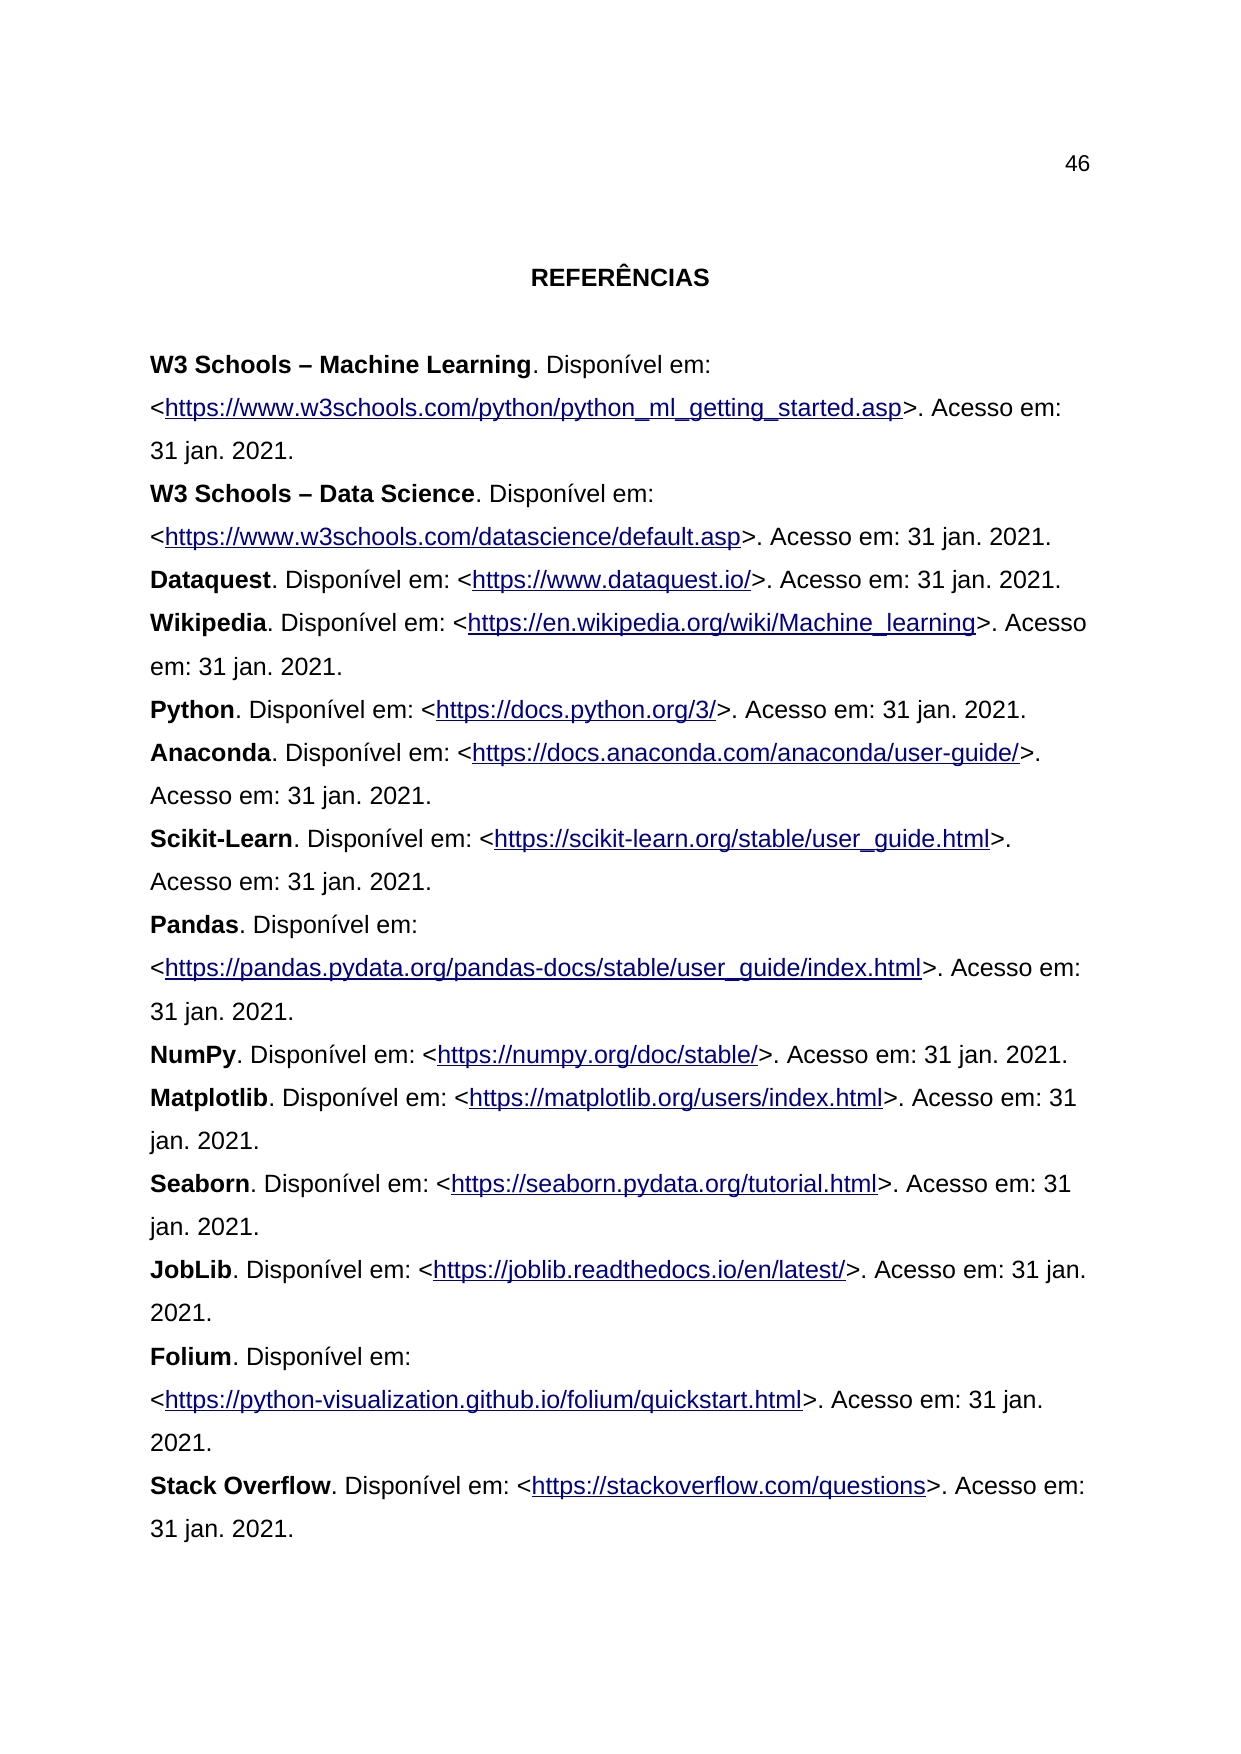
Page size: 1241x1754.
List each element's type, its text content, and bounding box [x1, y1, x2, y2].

text Dataquest. Disponível em: <https://www.dataquest.io/>. Acesso em: 31 jan. 2021. [150, 565, 1090, 594]
text W3 Schools – Data Science. Disponível em: <https://www.w3schools.com/datascience/default.asp>. Acesso em: 31 jan. 2021. [150, 479, 1090, 551]
text NumPy. Disponível em: <https://numpy.org/doc/stable/>. Acesso em: 31 jan. 2021. [150, 1039, 1090, 1068]
text Python. Disponível em: <https://docs.python.org/3/>. Acesso em: 31 jan. 2021. [150, 694, 1090, 723]
text Anaconda. Disponível em: <https://docs.anaconda.com/anaconda/user-guide/>. Acesso em: 31 jan. 2021. [150, 738, 1090, 809]
text Wikipedia. Disponível em: <https://en.wikipedia.org/wiki/Machine_learning>. Acesso em: 31 jan. 2021. [150, 608, 1090, 680]
text Scikit-Learn. Disponível em: <https://scikit-learn.org/stable/user_guide.html>. Acesso em: 31 jan. 2021. [150, 824, 1090, 896]
text Stack Overflow. Disponível em: <https://stackoverflow.com/questions>. Acesso em: 31 jan. 2021. [150, 1471, 1090, 1543]
text JobLib. Disponível em: <https://joblib.readthedocs.io/en/latest/>. Acesso em: 31 jan. 2021. [150, 1255, 1090, 1327]
text Pandas. Disponível em: <https://pandas.pydata.org/pandas-docs/stable/user_guide/index.html>. Acesso em: 31 jan. 2021. [150, 910, 1090, 1025]
text Seaborn. Disponível em: <https://seaborn.pydata.org/tutorial.html>. Acesso em: 31 jan. 2021. [150, 1169, 1090, 1241]
text REFERÊNCIAS [150, 263, 1090, 292]
text Folium. Disponível em: <https://python-visualization.github.io/folium/quickstart.html>. Acesso em: 31 jan. 2021. [150, 1341, 1090, 1456]
text Matplotlib. Disponível em: <https://matplotlib.org/users/index.html>. Acesso em: 31 jan. 2021. [150, 1083, 1090, 1154]
text W3 Schools – Machine Learning. Disponível em: <https://www.w3schools.com/python/python_ml_getting_started.asp>. Acesso em: 31 jan. 2021. [150, 349, 1090, 464]
